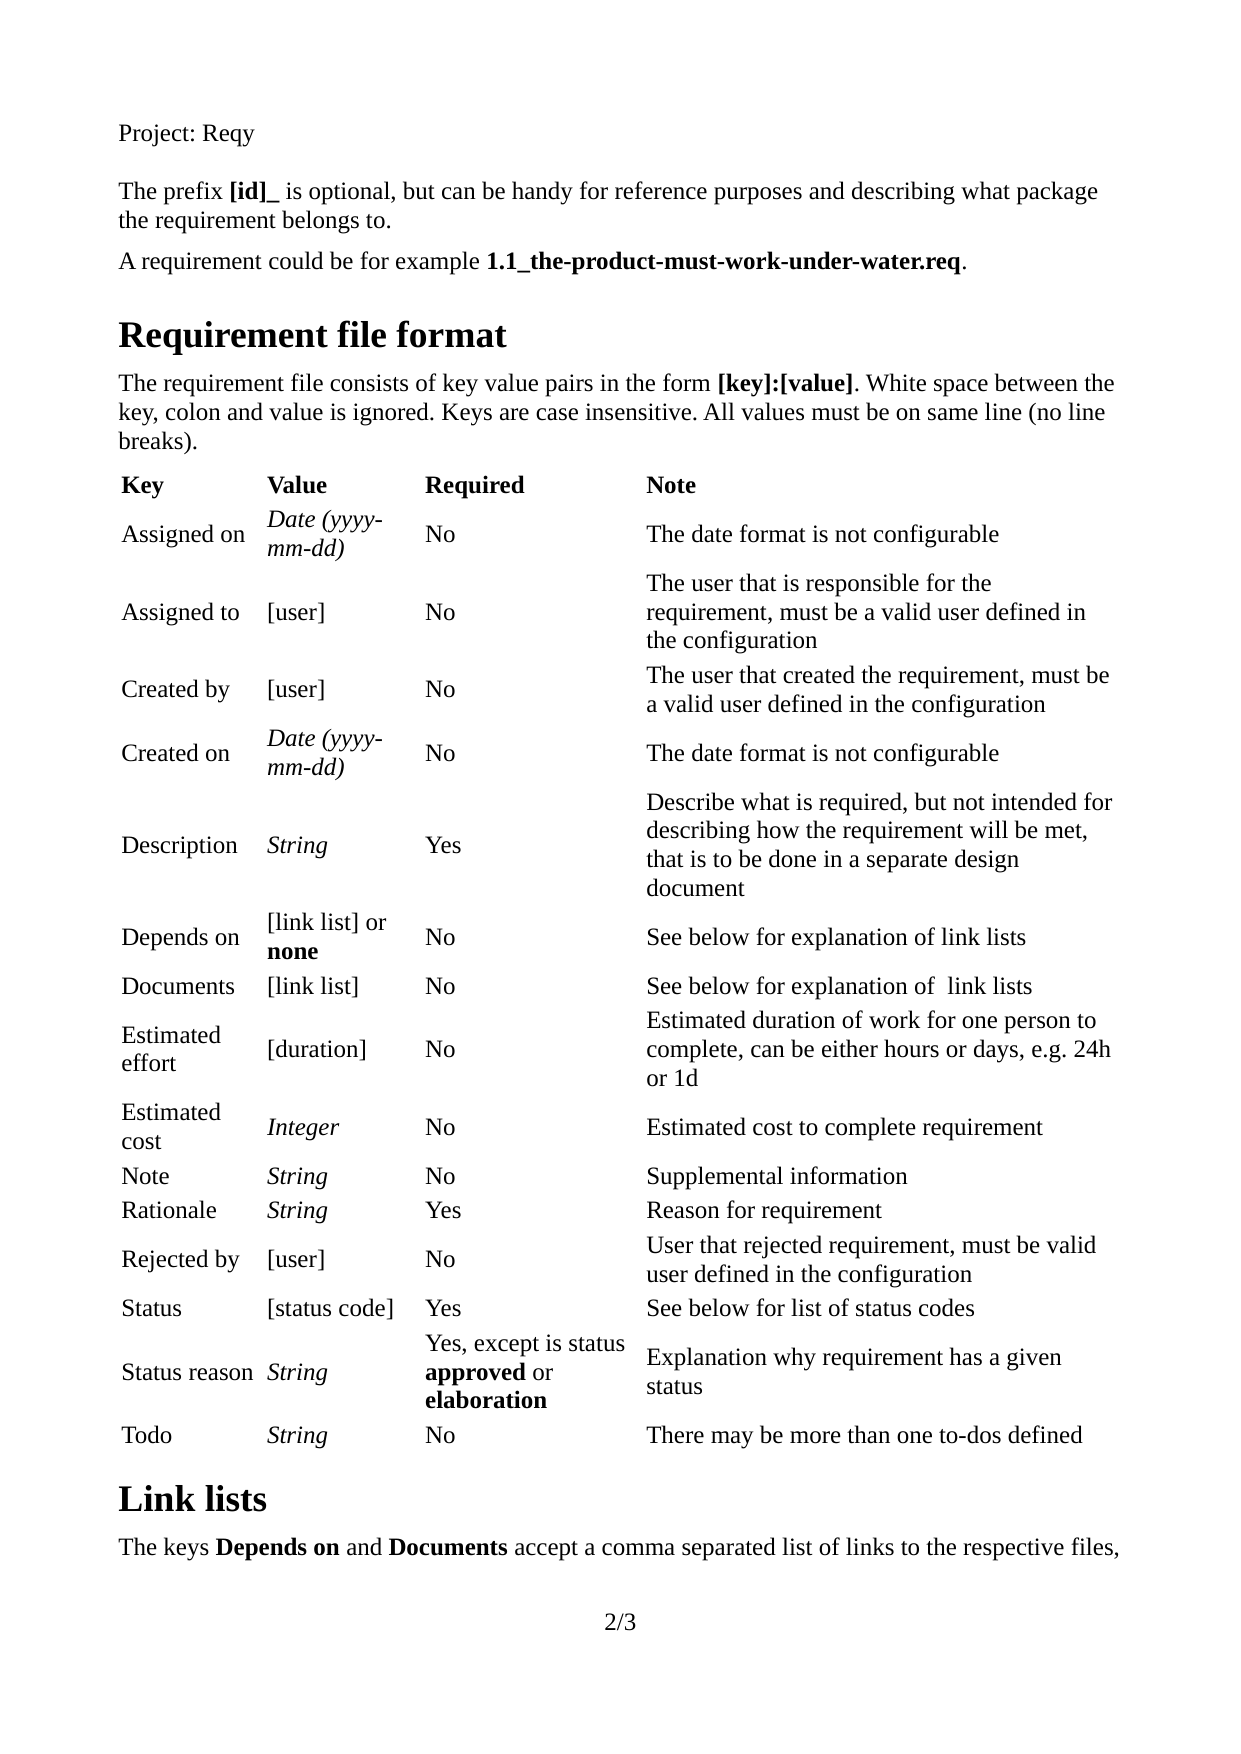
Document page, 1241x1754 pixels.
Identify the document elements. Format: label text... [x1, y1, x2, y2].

table_header Required [422, 467, 643, 502]
table_cell See below for list of status codes [643, 1290, 1122, 1325]
table_cell Todo [118, 1417, 264, 1452]
table_cell Yes, except is status approved or elaboration [422, 1325, 643, 1417]
table_cell The date format is not configurable [643, 502, 1122, 565]
table_cell No [422, 1095, 643, 1158]
table_cell Assigned to [118, 565, 264, 657]
table_cell Explanation why requirement has a given status [643, 1325, 1122, 1417]
table_cell Integer [264, 1095, 422, 1158]
table_cell See below for explanation of link lists [643, 905, 1122, 968]
table_cell Estimated cost to complete requirement [643, 1095, 1122, 1158]
table_cell Rejected by [118, 1227, 264, 1290]
table_cell [user] [264, 565, 422, 657]
table_cell No [422, 657, 643, 720]
table_cell Estimated cost [118, 1095, 264, 1158]
table_cell String [264, 1193, 422, 1227]
table_cell String [264, 1158, 422, 1192]
table_cell String [264, 1417, 422, 1452]
table_cell Status reason [118, 1325, 264, 1417]
table_cell [duration] [264, 1003, 422, 1094]
table_cell Date (yyyy-mm-dd) [264, 720, 422, 784]
subtitle Requirement file format [118, 313, 1122, 356]
table_cell [link list] or none [264, 905, 422, 968]
subtitle Link lists [118, 1477, 1122, 1520]
table_cell Description [118, 784, 264, 904]
table_cell User that rejected requirement, must be valid user defined in the configuration [643, 1227, 1122, 1290]
table_cell The user that created the requirement, must be a valid user defined in the configuration [643, 657, 1122, 720]
table_cell Supplemental information [643, 1158, 1122, 1192]
table_header Note [643, 467, 1122, 502]
table_cell See below for explanation of link lists [643, 968, 1122, 1002]
table_header Value [264, 467, 422, 502]
table_cell No [422, 968, 643, 1002]
table_cell Yes [422, 1290, 643, 1325]
table_cell No [422, 1158, 643, 1192]
table_cell String [264, 1325, 422, 1417]
table_cell Assigned on [118, 502, 264, 565]
table_cell [user] [264, 657, 422, 720]
table_cell Yes [422, 784, 643, 904]
table_cell Estimated duration of work for one person to complete, can be either hours or days, e.g. 24h or 1d [643, 1003, 1122, 1094]
table_cell Status [118, 1290, 264, 1325]
table_cell Note [118, 1158, 264, 1192]
table_cell Date (yyyy-mm-dd) [264, 502, 422, 565]
table_cell Created on [118, 720, 264, 784]
table_cell The date format is not configurable [643, 720, 1122, 784]
table_header Key [118, 467, 264, 502]
table_cell No [422, 502, 643, 565]
table_cell String [264, 784, 422, 904]
table_cell The user that is responsible for the requirement, must be a valid user defined in the configuration [643, 565, 1122, 657]
table_cell No [422, 720, 643, 784]
table_cell No [422, 565, 643, 657]
table_cell Yes [422, 1193, 643, 1227]
text The requirement file consists of key value pairs in the form [key]:[value]. White space between the key, colon and value is ignored. Keys are case insensitive. All values must be on same line (no line breaks). [118, 368, 1122, 454]
table_cell No [422, 1417, 643, 1452]
table_cell No [422, 1003, 643, 1094]
text A requirement could be for example 1.1_the-product-must-work-under-water.req. [118, 246, 1122, 275]
table_cell Created by [118, 657, 264, 720]
text The keys Depends on and Documents accept a comma separated list of links to the respective files, [118, 1532, 1122, 1561]
text The prefix [id]_ is optional, but can be handy for reference purposes and describing what package the requirement belongs to. [118, 176, 1122, 234]
table_cell No [422, 905, 643, 968]
table_cell Reason for requirement [643, 1193, 1122, 1227]
table_cell There may be more than one to-dos defined [643, 1417, 1122, 1452]
table_cell Estimated effort [118, 1003, 264, 1094]
table_cell Depends on [118, 905, 264, 968]
table_cell [user] [264, 1227, 422, 1290]
table_cell [status code] [264, 1290, 422, 1325]
table_cell Rationale [118, 1193, 264, 1227]
table_cell Documents [118, 968, 264, 1002]
table_cell [link list] [264, 968, 422, 1002]
table_cell No [422, 1227, 643, 1290]
table_cell Describe what is required, but not intended for describing how the requirement will be met, that is to be done in a separate design document [643, 784, 1122, 904]
